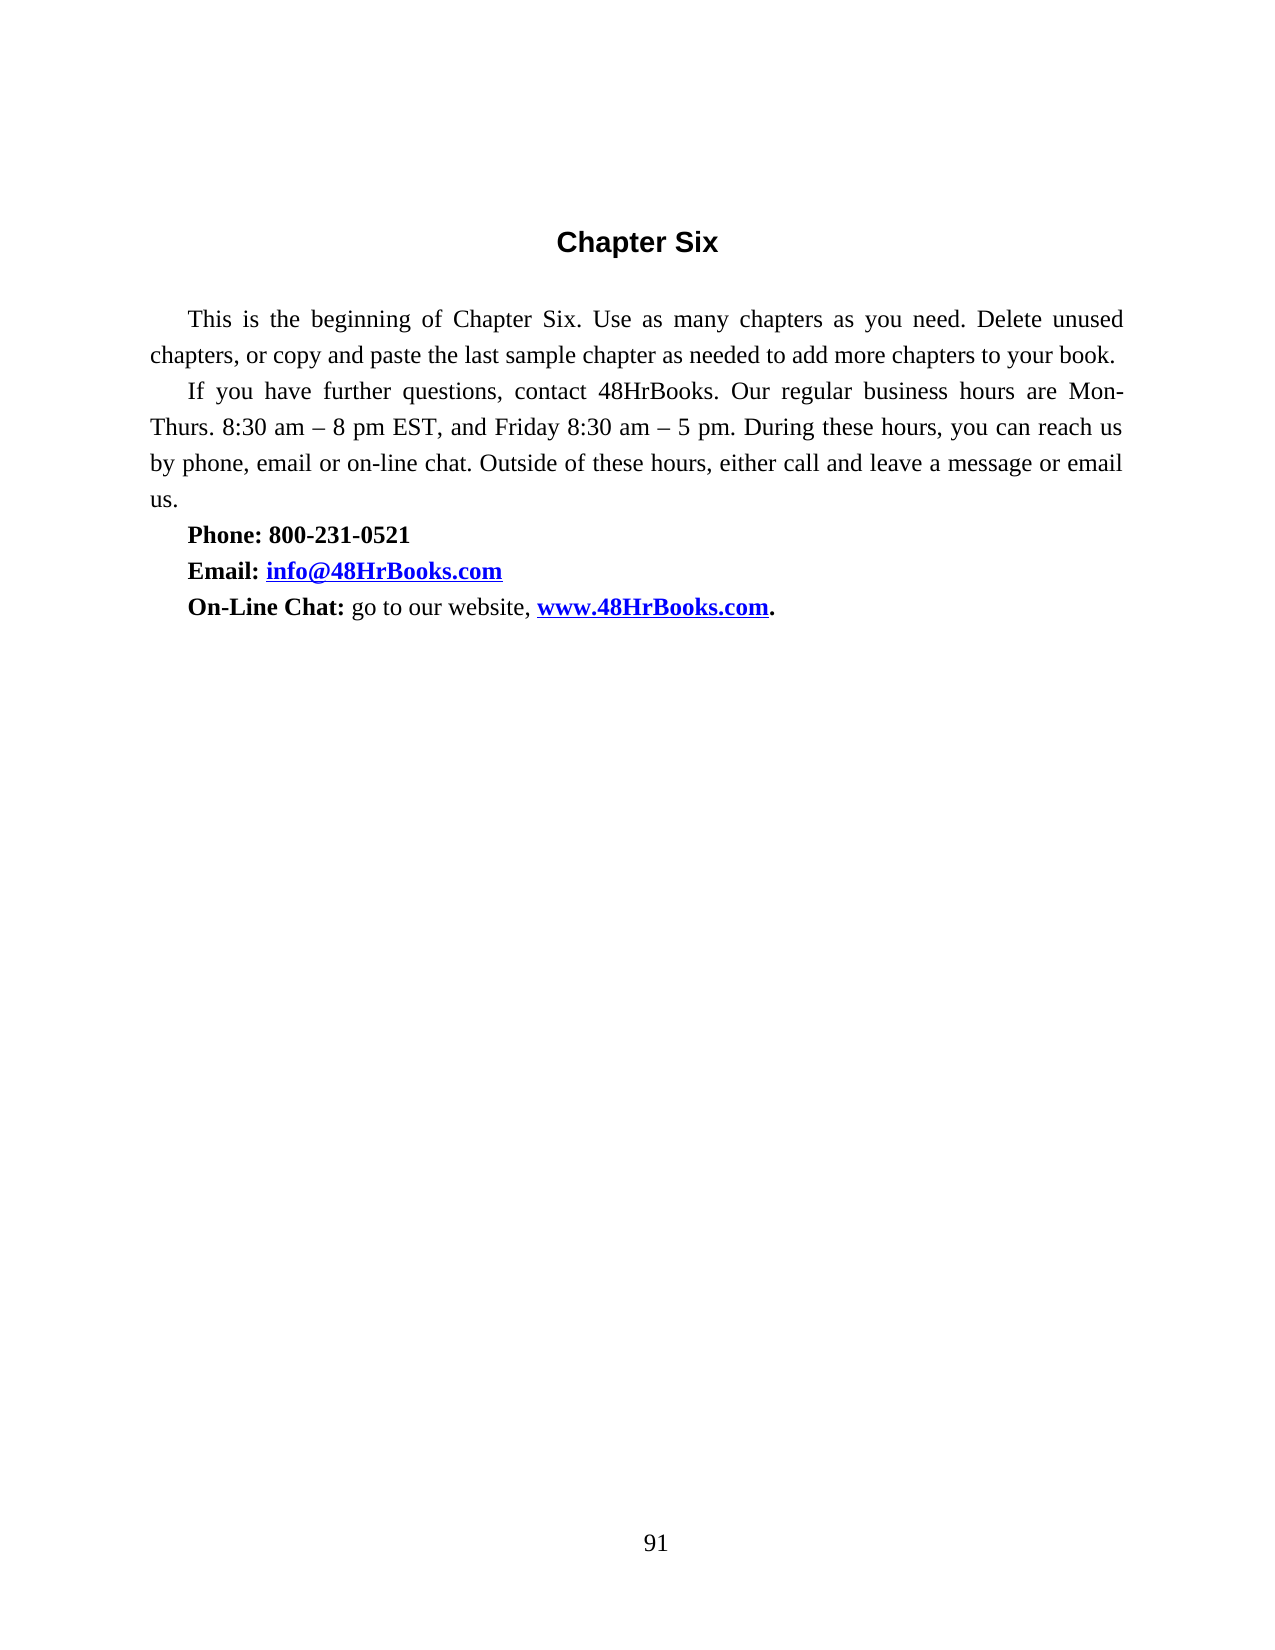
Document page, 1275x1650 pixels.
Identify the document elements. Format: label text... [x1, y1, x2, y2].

text Email: info@48HrBooks.com [150, 556, 1125, 585]
text This is the beginning of Chapter Six. Use as many chapters as you need. Delete unused chapters, or copy and paste the last sample chapter as needed to add more chapters to your book. [150, 304, 1125, 369]
text On-Line Chat: go to our website, www.48HrBooks.com. [150, 592, 1125, 621]
text If you have further questions, contact 48HrBooks. Our regular business hours are Mon-Thurs. 8:30 am – 8 pm EST, and Friday 8:30 am – 5 pm. During these hours, you can reach us by phone, email or on-line chat. Outside of these hours, either call and leave a message or email us. [150, 376, 1125, 513]
text Phone: 800-231-0521 [150, 520, 1125, 549]
text Chapter Six [150, 225, 1125, 258]
